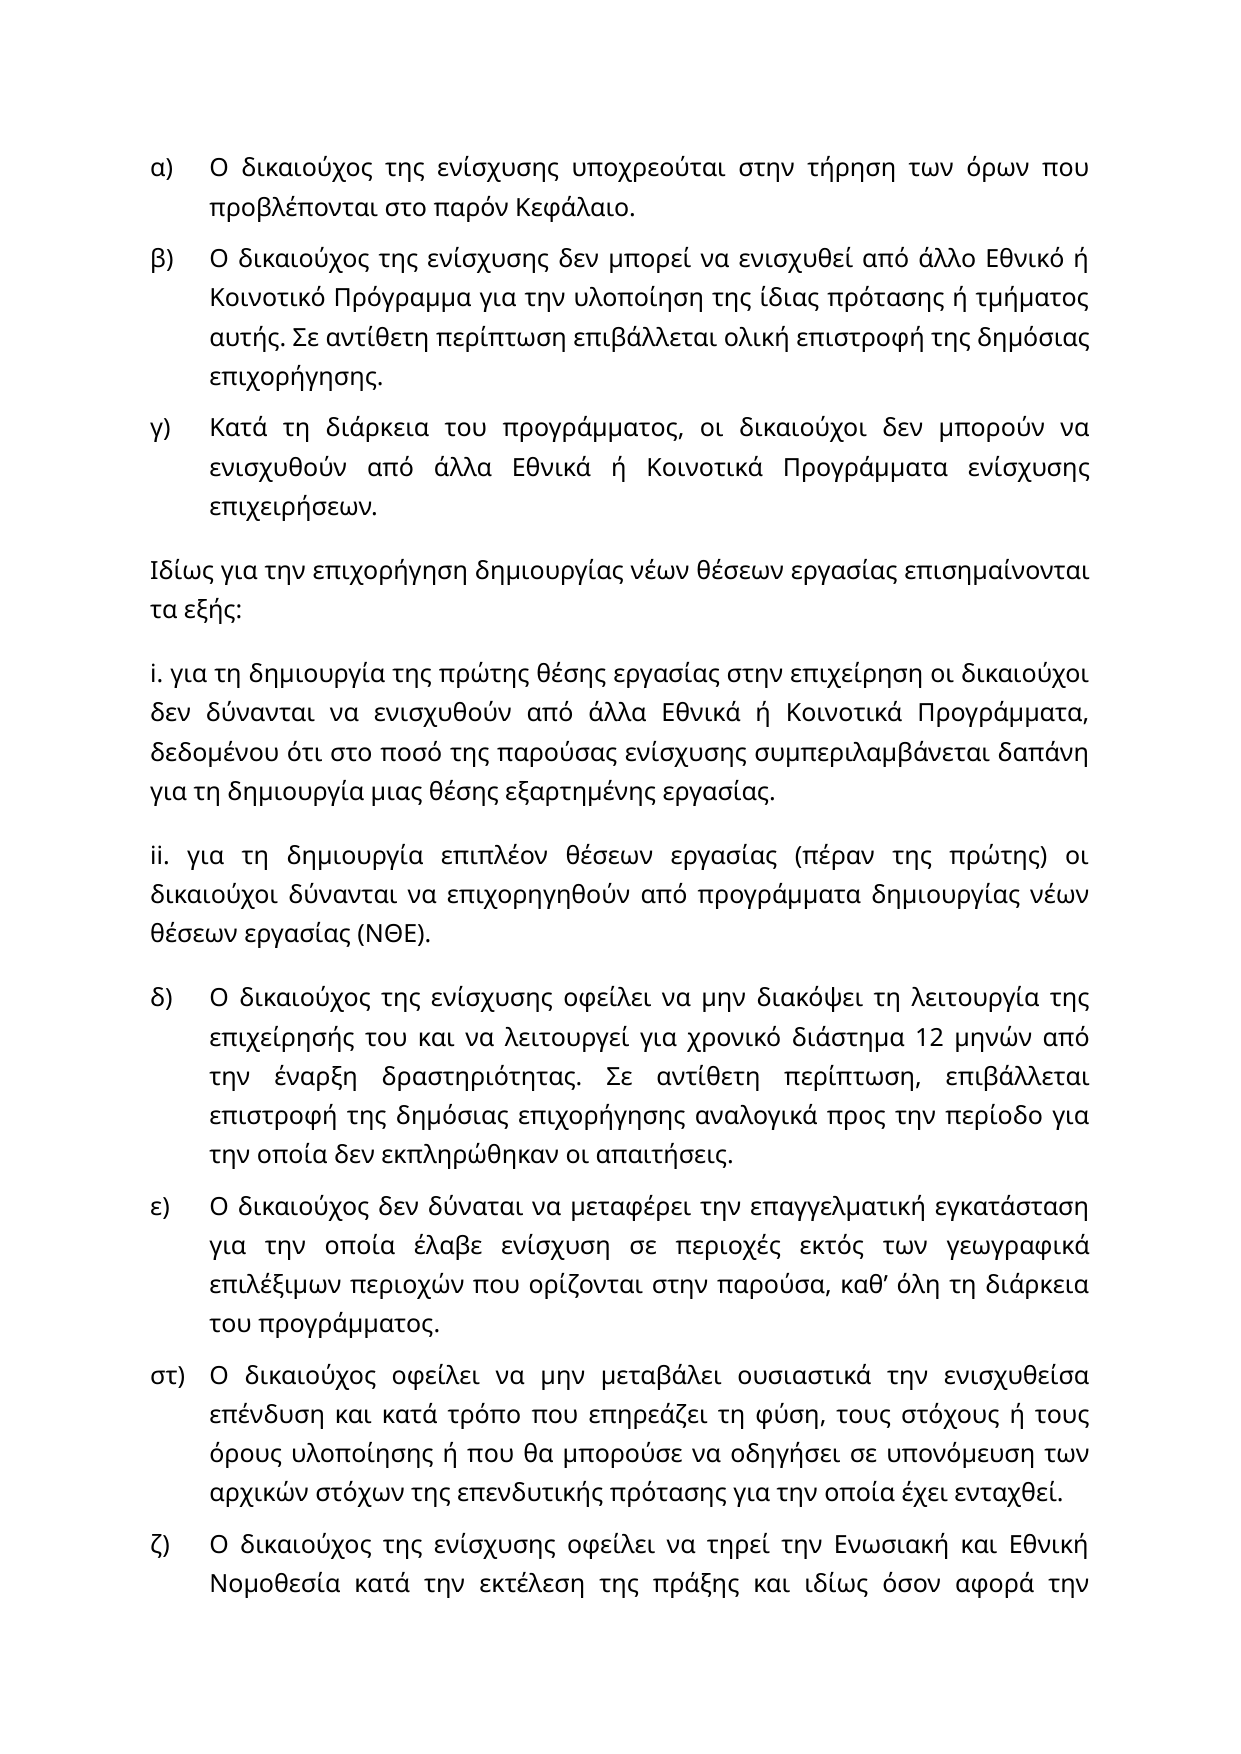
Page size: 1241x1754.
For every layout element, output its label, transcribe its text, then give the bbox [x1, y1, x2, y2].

list ε) Ο δικαιούχος δεν δύναται να μεταφέρει την επαγγελματική εγκατάσταση για την οποία έλαβε ενίσχυση σε περιοχές εκτός των γεωγραφικά επιλέξιμων περιοχών που ορίζονται στην παρούσα, καθ’ όλη τη διάρκεια του προγράμματος. [150, 1188, 1090, 1340]
list στ) Ο δικαιούχος οφείλει να μην μεταβάλει ουσιαστικά την ενισχυθείσα επένδυση και κατά τρόπο που επηρεάζει τη φύση, τους στόχους ή τους όρους υλοποίησης ή που θα μπορούσε να οδηγήσει σε υπονόμευση των αρχικών στόχων της επενδυτικής πρότασης για την οποία έχει ενταχθεί. [150, 1357, 1090, 1509]
text i. για τη δημιουργία της πρώτης θέσης εργασίας στην επιχείρηση οι δικαιούχοι δεν δύνανται να ενισχυθούν από άλλα Εθνικά ή Κοινοτικά Προγράμματα, δεδομένου ότι στο ποσό της παρούσας ενίσχυσης συμπεριλαμβάνεται δαπάνη για τη δημιουργία μιας θέσης εξαρτημένης εργασίας. [150, 656, 1090, 807]
text ii. για τη δημιουργία επιπλέον θέσεων εργασίας (πέραν της πρώτης) οι δικαιούχοι δύνανται να επιχορηγηθούν από προγράμματα δημιουργίας νέων θέσεων εργασίας (ΝΘΕ). [150, 837, 1090, 950]
list γ) Κατά τη διάρκεια του προγράμματος, οι δικαιούχοι δεν μπορούν να ενισχυθούν από άλλα Εθνικά ή Κοινοτικά Προγράμματα ενίσχυσης επιχειρήσεων. [150, 410, 1090, 522]
list δ) Ο δικαιούχος της ενίσχυσης οφείλει να μην διακόψει τη λειτουργία της επιχείρησής του και να λειτουργεί για χρονικό διάστημα 12 μηνών από την έναρξη δραστηριότητας. Σε αντίθετη περίπτωση, επιβάλλεται επιστροφή της δημόσιας επιχορήγησης αναλογικά προς την περίοδο για την οποία δεν εκπληρώθηκαν οι απαιτήσεις. [150, 980, 1090, 1171]
list ζ) Ο δικαιούχος της ενίσχυσης οφείλει να τηρεί την Ενωσιακή και Εθνική Νομοθεσία κατά την εκτέλεση της πράξης και ιδίως όσον αφορά την [150, 1527, 1090, 1600]
text Ιδίως για την επιχορήγηση δημιουργίας νέων θέσεων εργασίας επισημαίνονται τα εξής: [150, 552, 1090, 626]
list α) Ο δικαιούχος της ενίσχυσης υποχρεούται στην τήρηση των όρων που προβλέπονται στο παρόν Κεφάλαιο. [150, 150, 1090, 223]
list β) Ο δικαιούχος της ενίσχυσης δεν μπορεί να ενισχυθεί από άλλο Εθνικό ή Κοινοτικό Πρόγραμμα για την υλοποίηση της ίδιας πρότασης ή τμήματος αυτής. Σε αντίθετη περίπτωση επιβάλλεται ολική επιστροφή της δημόσιας επιχορήγησης. [150, 241, 1090, 392]
